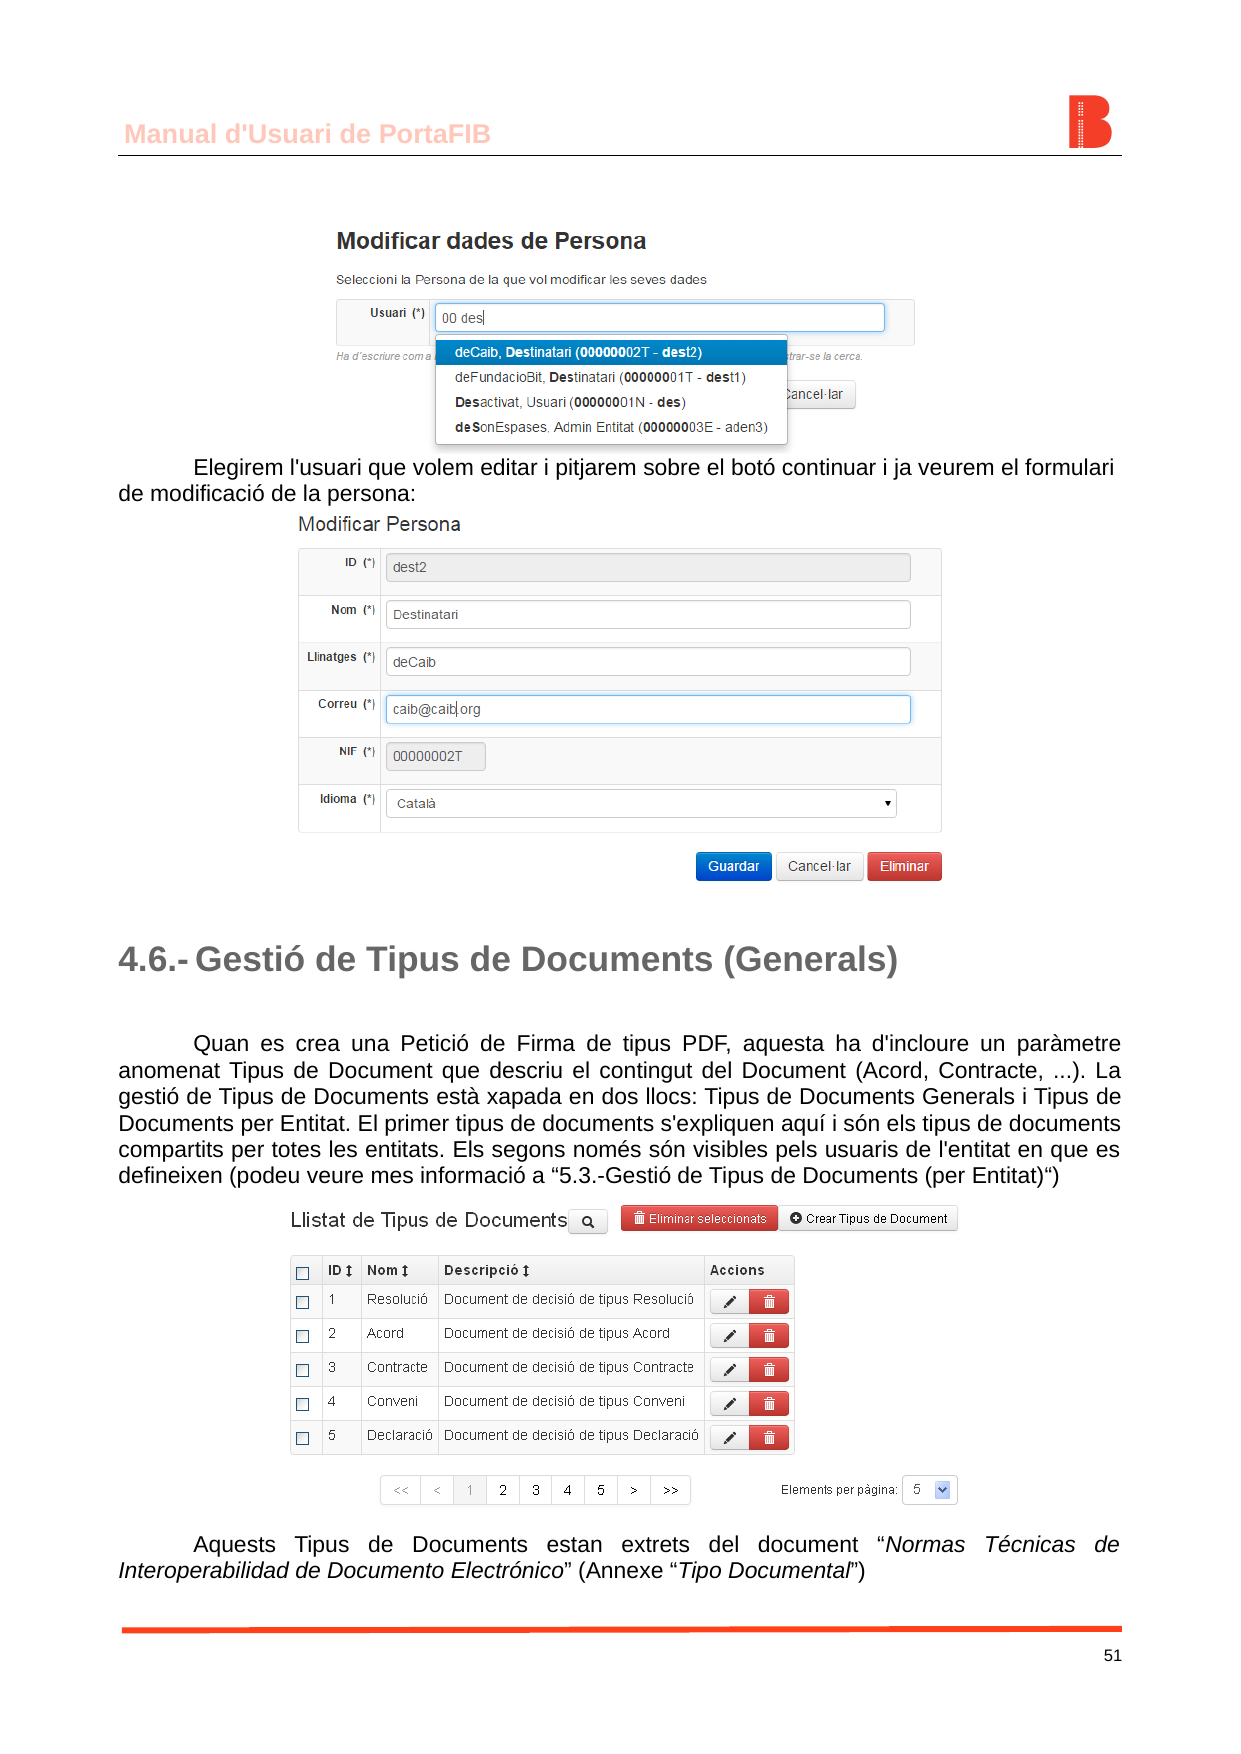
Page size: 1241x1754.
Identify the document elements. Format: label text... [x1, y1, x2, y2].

picture [321, 215, 919, 454]
picture [275, 1201, 965, 1519]
text Quan es crea una Petició de Firma de tipus PDF, aquesta ha d'incloure un paràmetre anomenat Tipus de Document que descriu el contingut del Document (Acord, Contracte, ...). La gestió de Tipus de Documents està xapada en dos llocs: Tipus de Documents Generals i Tipus de Documents per Entitat. El primer tipus de documents s'expliquen aquí i són els tipus de documents compartits per totes les entitats. Els segons només són visibles pels usuaris de l'entitat en que es defineixen (podeu veure mes informació a “5.3.-Gestió de Tipus de Documents (per Entitat)“) [118, 1030, 1122, 1188]
subtitle Gestió de Tipus de Documents (Generals) [118, 938, 1122, 979]
picture [1063, 94, 1117, 150]
text Elegirem l'usuari que volem editar i pitjarem sobre el botó continuar i ja veurem el formulari de modificació de la persona: [118, 454, 1122, 506]
picture [291, 506, 950, 887]
text Aquests Tipus de Documents estan extrets del document “Normas Técnicas de Interoperabilidad de Documento Electrónico” (Annexe “Tipo Documental”) [118, 1531, 1122, 1583]
